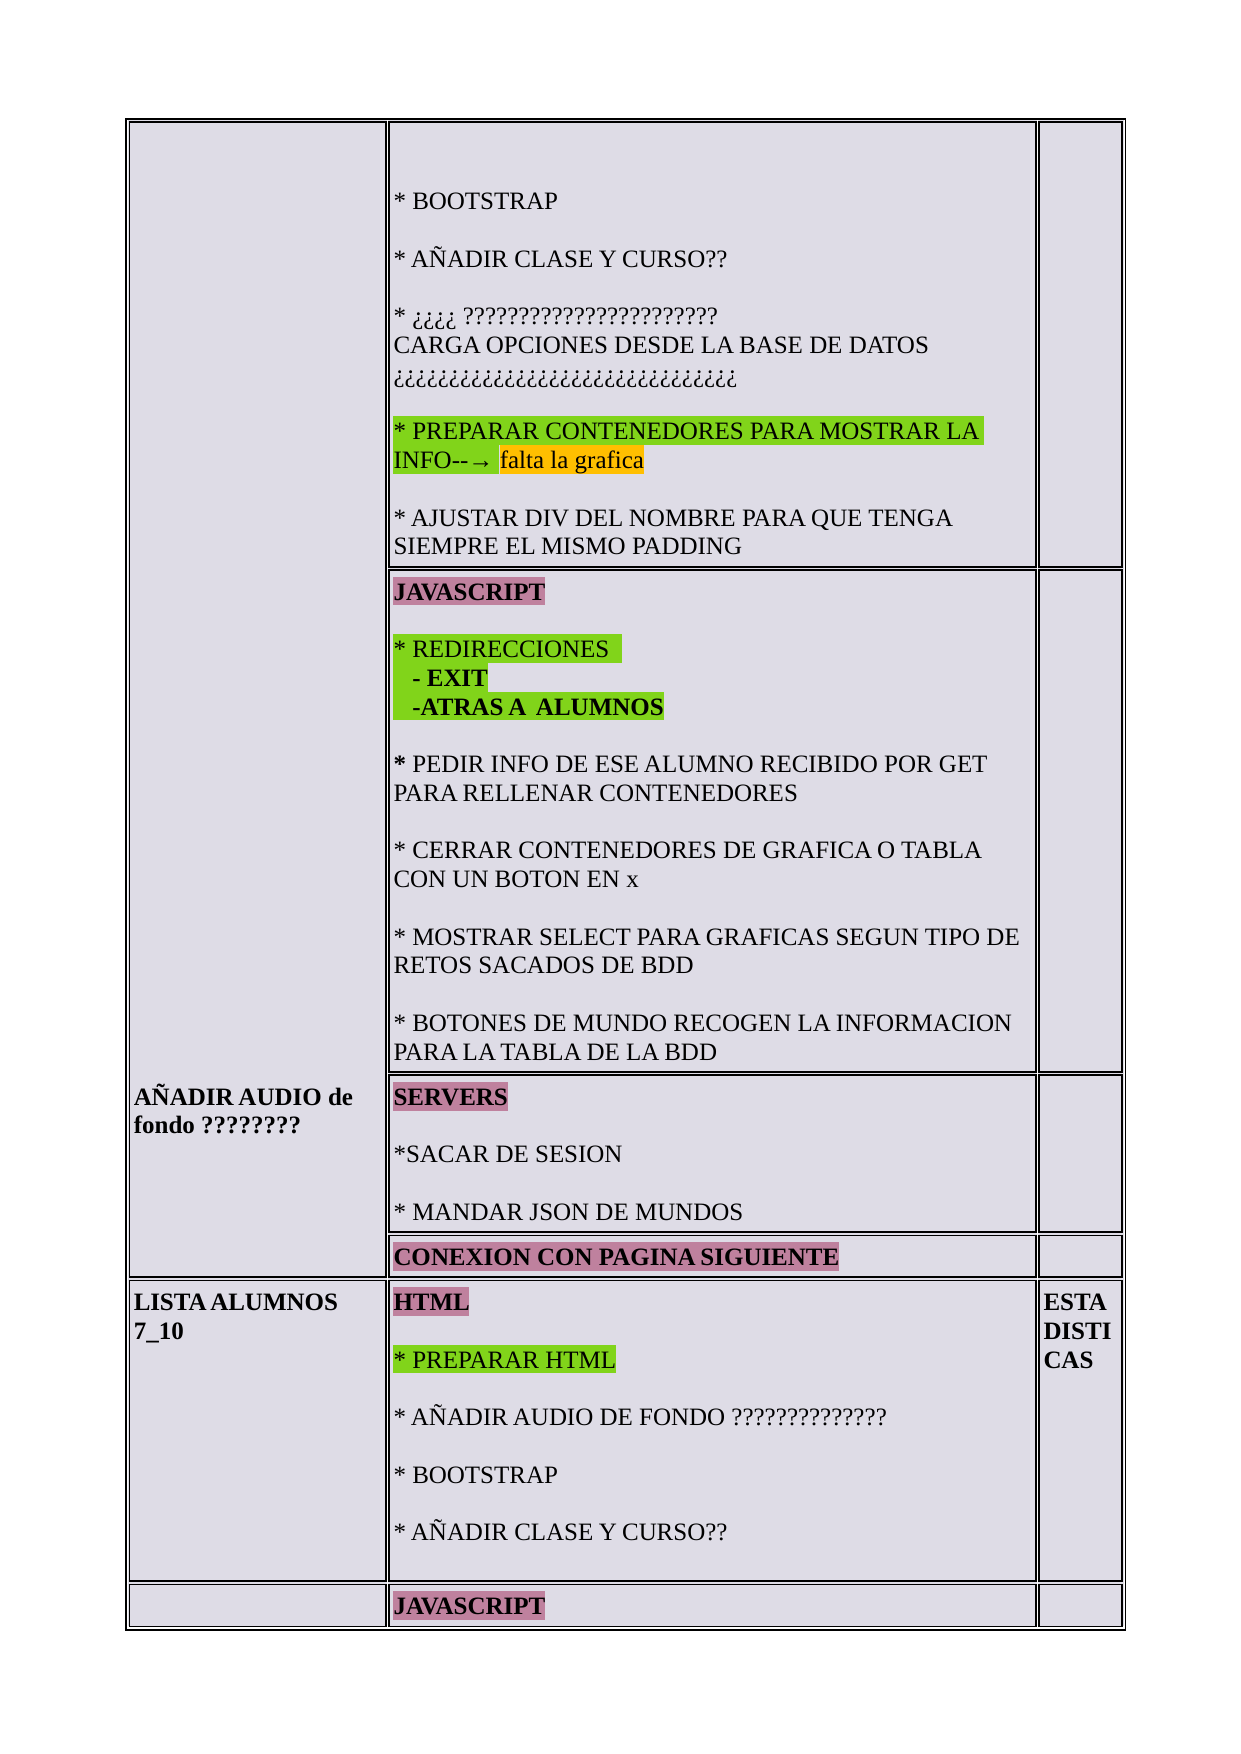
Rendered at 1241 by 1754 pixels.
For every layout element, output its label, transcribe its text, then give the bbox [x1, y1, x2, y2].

table_cell [1040, 571, 1121, 1071]
table_cell CONEXION CON PAGINA SIGUIENTE [390, 1236, 1035, 1276]
table_cell [130, 1585, 385, 1626]
table_cell AÑADIR AUDIO de fondo ???????? [130, 1071, 385, 1231]
table_cell [1040, 1236, 1121, 1276]
table_cell [130, 566, 385, 1071]
table_cell [1040, 1585, 1121, 1626]
table_cell [130, 1231, 385, 1276]
table_cell [1040, 1076, 1121, 1231]
table_cell HTML * PREPARAR HTML * AÑADIR AUDIO DE FONDO ?????????????? * BOOTSTRAP * AÑADIR CLASE Y CURSO?? [390, 1281, 1035, 1580]
table_cell JAVASCRIPT * REDIRECCIONES - EXIT -ATRAS A ALUMNOS * PEDIR INFO DE ESE ALUMNO RECIBIDO POR GET PARA RELLENAR CONTENEDORES * CERRAR CONTENEDORES DE GRAFICA O TABLA CON UN BOTON EN x * MOSTRAR SELECT PARA GRAFICAS SEGUN TIPO DE RETOS SACADOS DE BDD * BOTONES DE MUNDO RECOGEN LA INFORMACION PARA LA TABLA DE LA BDD [390, 571, 1035, 1071]
table_cell JAVASCRIPT [390, 1585, 1035, 1626]
table_cell LISTA ALUMNOS 7_10 [130, 1281, 385, 1580]
table_cell [1040, 123, 1121, 566]
table_cell ESTADISTICAS [1040, 1281, 1121, 1580]
table_cell SERVERS *SACAR DE SESION * MANDAR JSON DE MUNDOS [390, 1076, 1035, 1231]
table_cell * BOOTSTRAP * AÑADIR CLASE Y CURSO?? * ¿¿¿¿ ??????????????????????? CARGA OPCIONES DESDE LA BASE DE DATOS ¿¿¿¿¿¿¿¿¿¿¿¿¿¿¿¿¿¿¿¿¿¿¿¿¿¿¿¿¿¿¿ * PREPARAR CONTENEDORES PARA MOSTRAR LA INFO--→ falta la grafica * AJUSTAR DIV DEL NOMBRE PARA QUE TENGA SIEMPRE EL MISMO PADDING [390, 123, 1035, 566]
table_cell [130, 123, 385, 566]
